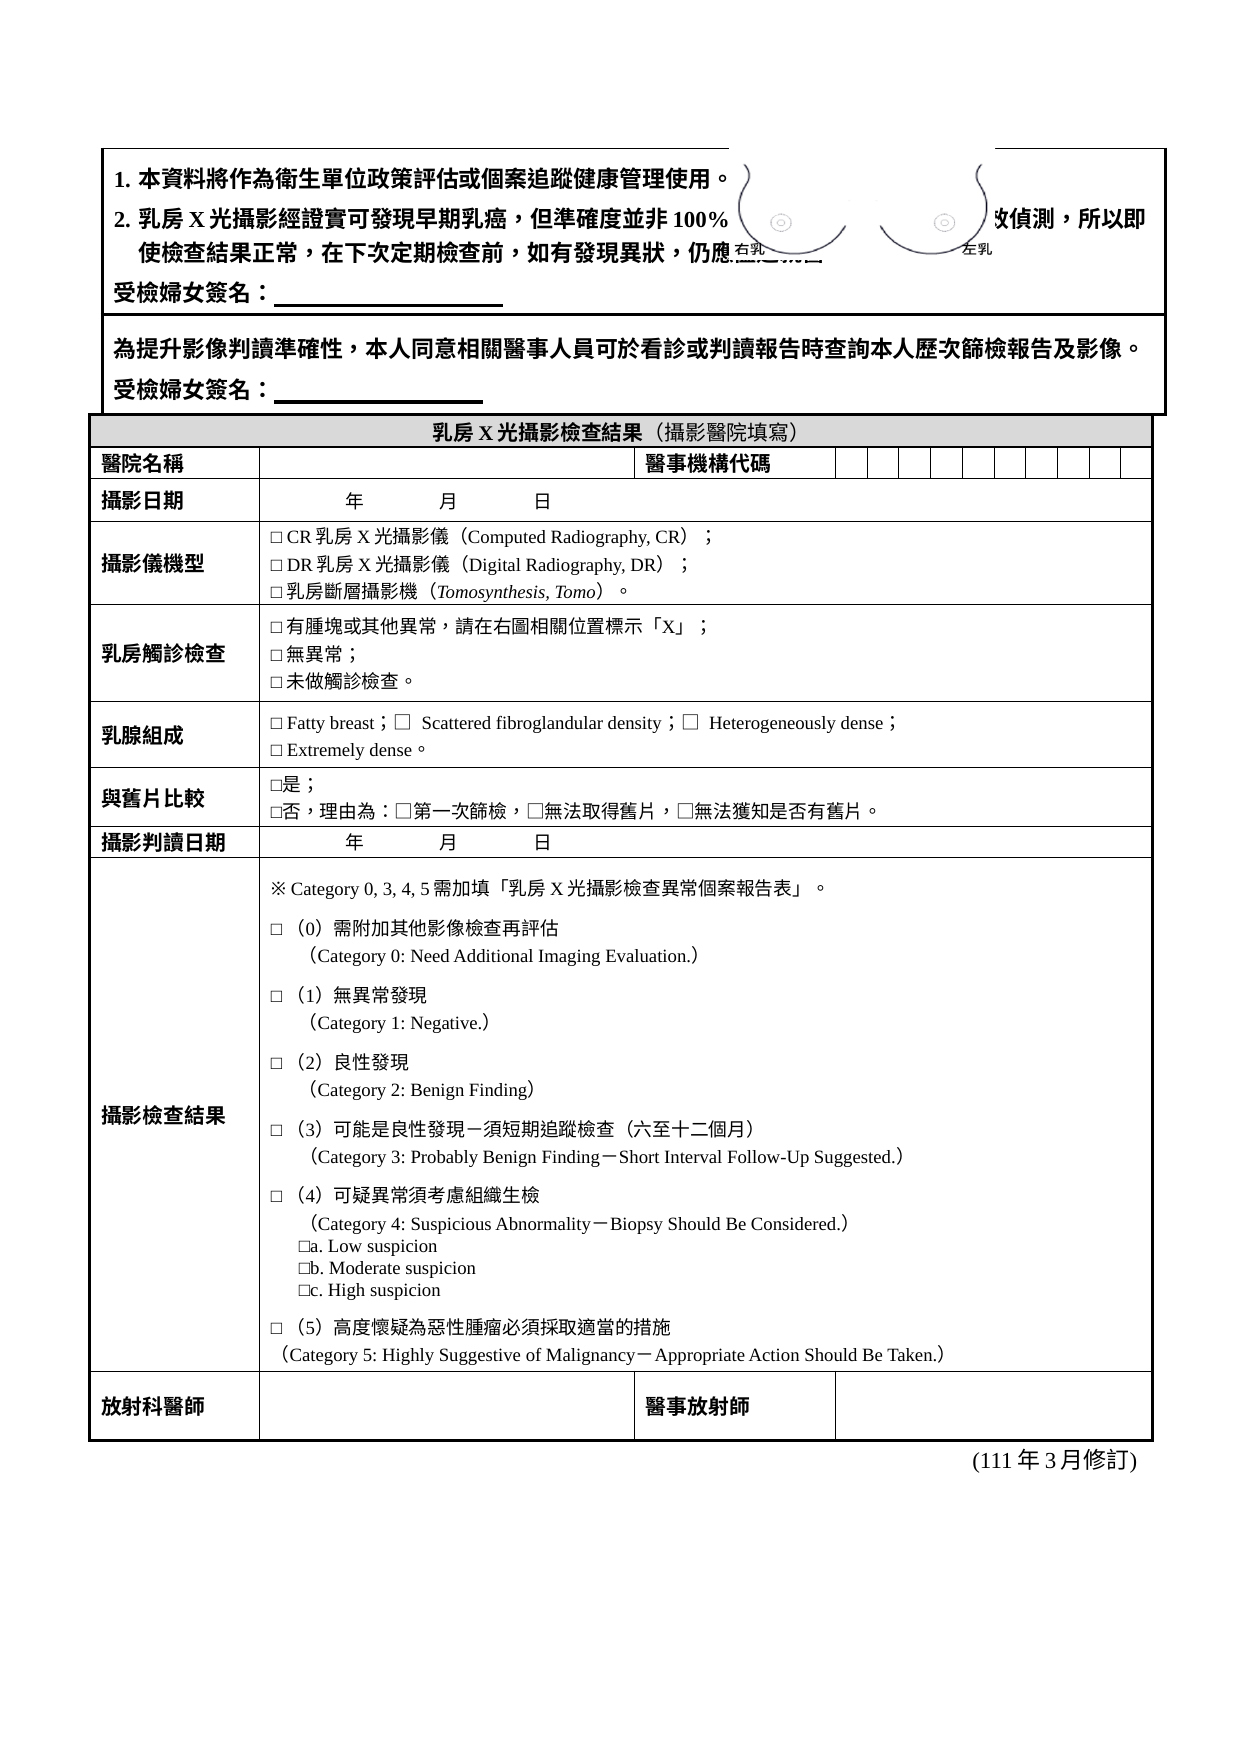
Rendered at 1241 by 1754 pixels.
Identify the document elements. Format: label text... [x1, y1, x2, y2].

text (111年3月修訂) [118, 1442, 1137, 1475]
table_cell □ 有腫塊或其他異常，請在右圖相關位置標示「X」； □ 無異常； □ 未做觸診檢查。 [260, 605, 1151, 701]
table_cell [260, 448, 634, 478]
table_cell [1154, 826, 1165, 857]
table_cell 乳房X光攝影檢查結果（攝影醫院填寫） [91, 416, 1151, 446]
table_cell □ Fatty breast；□ Scattered fibroglandular density；□ Heterogeneously dense； □ Extremely dense。 [260, 702, 1151, 767]
table_cell □是； □否，理由為：□第一次篩檢，□無法取得舊片，□無法獲知是否有舊片。 [260, 768, 1151, 826]
table_cell [1090, 448, 1120, 478]
table_cell [1026, 448, 1057, 478]
table_cell [1154, 416, 1165, 446]
table_cell [1154, 446, 1165, 478]
table_cell 與舊片比較 [91, 768, 259, 826]
table_cell [1154, 701, 1165, 767]
table_cell [868, 448, 898, 478]
table_cell 攝影日期 [91, 479, 259, 521]
table_cell □ CR乳房X光攝影儀（Computed Radiography, CR）； □ DR乳房X光攝影儀（Digital Radiography, DR）； □ 乳房斷層攝影機（Tomosynthesis, Tomo）。 [260, 522, 1151, 603]
table_cell [1154, 521, 1165, 603]
table_cell [1154, 767, 1165, 826]
table_cell 乳房觸診檢查 [91, 605, 259, 701]
table_cell ※ Category 0, 3, 4, 5需加填「乳房X光攝影檢查異常個案報告表」。 □ （0）需附加其他影像檢查再評估 （Category 0: Need Additional Imaging Evaluation.） □ （1）無異常發現 （Category 1: Negative.） □ （2）良性發現 （Category 2: Benign Finding） □ （3）可能是良性發現－須短期追蹤檢查（六至十二個月） （Category 3: Probably Benign Finding－Short Interval Follow-Up Suggested.） □ （4）可疑異常須考慮組織生檢 （Category 4: Suspicious Abnormality－Biopsy Should Be Considered.） □a. Low suspicion □b. Moderate suspicion □c. High suspicion □ （5）高度懷疑為惡性腫瘤必須採取適當的措施 （Category 5: Highly Suggestive of Malignancy－Appropriate Action Should Be Taken.） [260, 858, 1151, 1371]
table_cell [1058, 448, 1089, 478]
table_cell [260, 1372, 634, 1438]
table_cell 乳腺組成 [91, 702, 259, 767]
table_cell 攝影判讀日期 [91, 827, 259, 857]
table_cell [90, 313, 101, 413]
table_cell [931, 448, 962, 478]
table_cell 年 月 日 [260, 479, 1151, 521]
table_cell [1154, 857, 1165, 1371]
table_cell 醫院名稱 [91, 448, 259, 478]
table_cell [995, 448, 1025, 478]
table_cell 攝影檢查結果 [91, 858, 259, 1371]
table_cell [836, 448, 867, 478]
table_cell [963, 448, 994, 478]
table_cell 醫事放射師 [635, 1372, 835, 1438]
table_cell [1121, 448, 1151, 478]
table_cell [836, 1372, 1151, 1438]
table_cell 本資料將作為衛生單位政策評估或個案追蹤健康管理使用。 乳房X光攝影經證實可發現早期乳癌，但準確度並非100%，約有15%的乳癌無法有效偵測，所以即使檢查結果正常，在下次定期檢查前，如有發現異狀，仍應儘速就醫。 受檢婦女簽名： [104, 149, 1164, 313]
table_cell [1154, 604, 1165, 701]
table_cell 放射科醫師 [91, 1372, 259, 1438]
table_cell [899, 448, 930, 478]
table_cell [90, 148, 101, 313]
table_cell 年 月 日 [260, 827, 1151, 857]
table_cell 攝影儀機型 [91, 522, 259, 603]
table_cell 為提升影像判讀準確性，本人同意相關醫事人員可於看診或判讀報告時查詢本人歷次篩檢報告及影像。 受檢婦女簽名： [104, 316, 1164, 413]
table_cell [1154, 1371, 1165, 1438]
table_cell [1154, 478, 1165, 521]
table_cell 醫事機構代碼 [635, 448, 835, 478]
